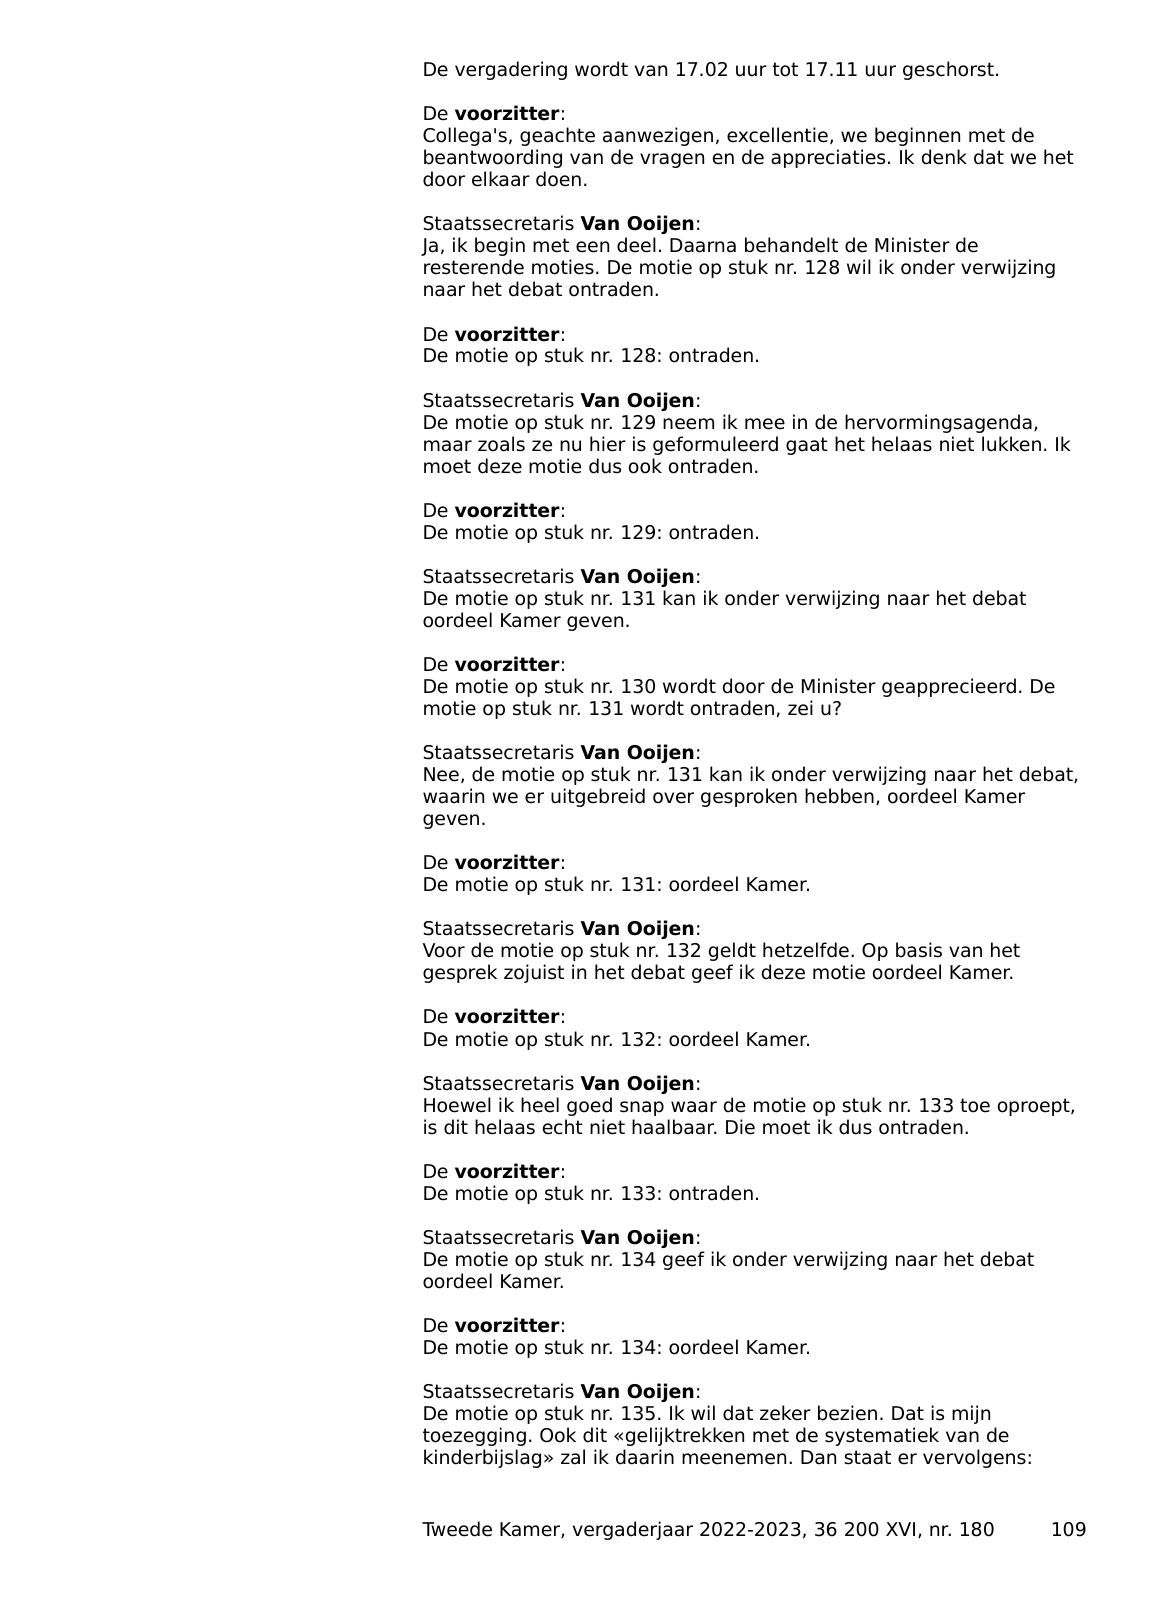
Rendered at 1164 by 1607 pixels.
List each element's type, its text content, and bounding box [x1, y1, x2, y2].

text De motie op stuk nr. 134 geef ik onder verwijzing naar het debat oordeel Kamer. [422, 1249, 1087, 1293]
text De voorzitter: [422, 654, 1087, 676]
text De motie op stuk nr. 128: ontraden. [422, 345, 1087, 367]
text Staatssecretaris Van Ooijen: [422, 389, 1087, 412]
text De motie op stuk nr. 135. Ik wil dat zeker bezien. Dat is mijn toezegging. Ook dit «gelijktrekken met de systematiek van de kinderbijslag» zal ik daarin meenemen. Dan staat er vervolgens: [422, 1403, 1087, 1469]
text De motie op stuk nr. 129 neem ik mee in de hervormingsagenda, maar zoals ze nu hier is geformuleerd gaat het helaas niet lukken. Ik moet deze motie dus ook ontraden. [422, 412, 1087, 477]
text De voorzitter: [422, 1315, 1087, 1337]
text Staatssecretaris Van Ooijen: [422, 918, 1087, 940]
text De voorzitter: [422, 500, 1087, 522]
text De voorzitter: [422, 323, 1087, 345]
text Collega's, geachte aanwezigen, excellentie, we beginnen met de beantwoording van de vragen en de appreciaties. Ik denk dat we het door elkaar doen. [422, 125, 1087, 191]
text Staatssecretaris Van Ooijen: [422, 566, 1087, 588]
text De motie op stuk nr. 129: ontraden. [422, 522, 1087, 544]
text Nee, de motie op stuk nr. 131 kan ik onder verwijzing naar het debat, waarin we er uitgebreid over gesproken hebben, oordeel Kamer geven. [422, 764, 1087, 830]
text De voorzitter: [422, 1006, 1087, 1028]
text De motie op stuk nr. 133: ontraden. [422, 1183, 1087, 1205]
text De motie op stuk nr. 134: oordeel Kamer. [422, 1337, 1087, 1359]
text De motie op stuk nr. 131 kan ik onder verwijzing naar het debat oordeel Kamer geven. [422, 588, 1087, 632]
text De motie op stuk nr. 130 wordt door de Minister geapprecieerd. De motie op stuk nr. 131 wordt ontraden, zei u? [422, 676, 1087, 720]
text De vergadering wordt van 17.02 uur tot 17.11 uur geschorst. [422, 59, 1087, 81]
text Staatssecretaris Van Ooijen: [422, 213, 1087, 235]
text Staatssecretaris Van Ooijen: [422, 1381, 1087, 1403]
text Staatssecretaris Van Ooijen: [422, 1227, 1087, 1249]
text De voorzitter: [422, 852, 1087, 874]
text Voor de motie op stuk nr. 132 geldt hetzelfde. Op basis van het gesprek zojuist in het debat geef ik deze motie oordeel Kamer. [422, 940, 1087, 984]
text De voorzitter: [422, 1161, 1087, 1183]
text De voorzitter: [422, 103, 1087, 125]
text Staatssecretaris Van Ooijen: [422, 1073, 1087, 1094]
text De motie op stuk nr. 132: oordeel Kamer. [422, 1028, 1087, 1050]
text Staatssecretaris Van Ooijen: [422, 742, 1087, 764]
text De motie op stuk nr. 131: oordeel Kamer. [422, 874, 1087, 896]
text Ja, ik begin met een deel. Daarna behandelt de Minister de resterende moties. De motie op stuk nr. 128 wil ik onder verwijzing naar het debat ontraden. [422, 235, 1087, 301]
text Hoewel ik heel goed snap waar de motie op stuk nr. 133 toe oproept, is dit helaas echt niet haalbaar. Die moet ik dus ontraden. [422, 1094, 1087, 1138]
